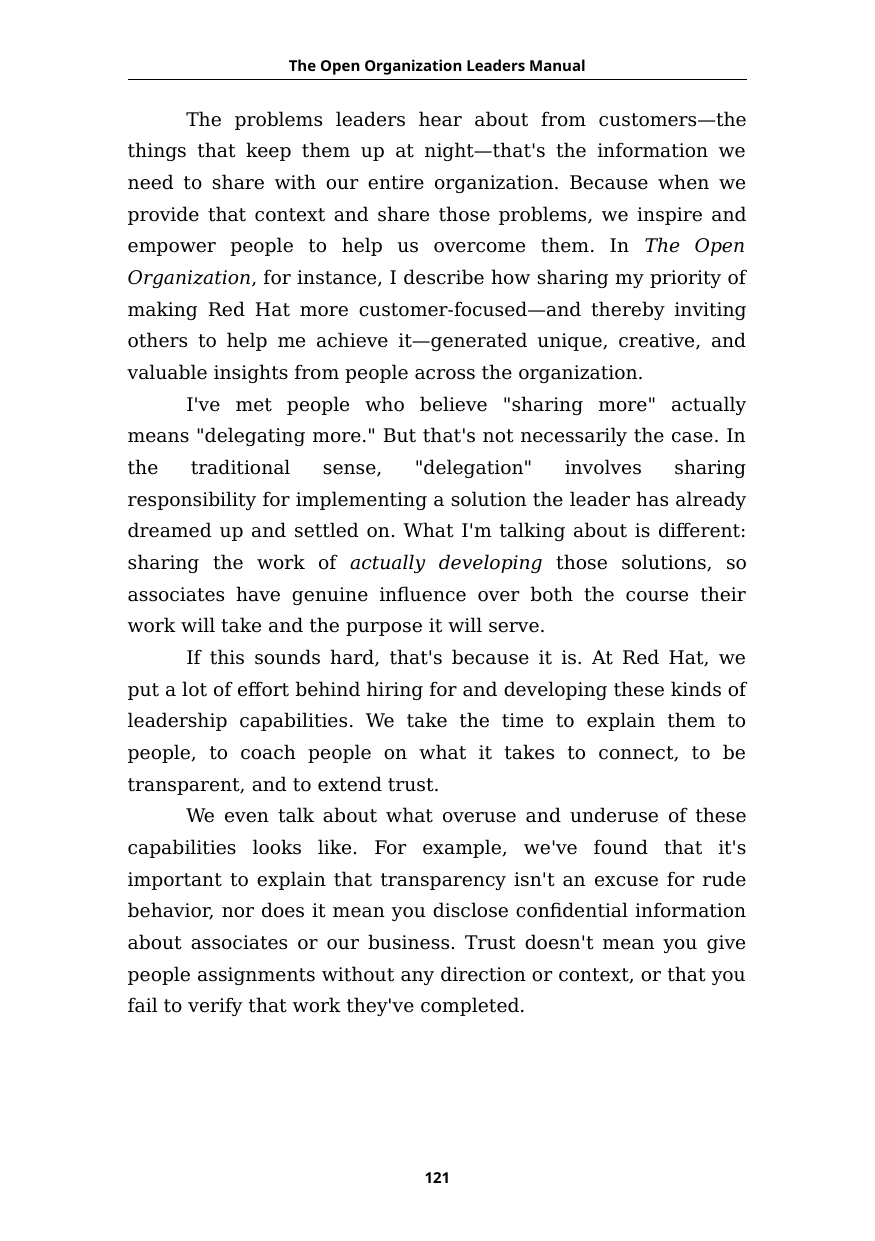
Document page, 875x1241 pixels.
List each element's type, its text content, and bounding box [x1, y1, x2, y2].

text The problems leaders hear about from customers—the things that keep them up at night—that's the information we need to share with our entire organization. Because when we provide that context and share those problems, we inspire and empower people to help us overcome them. In The Open Organization, for instance, I describe how sharing my priority of making Red Hat more customer-focused—and thereby inviting others to help me achieve it—generated unique, creative, and valuable insights from people across the organization. [127, 109, 747, 384]
text I've met people who believe "sharing more" actually means "delegating more." But that's not necessarily the case. In the traditional sense, "delegation" involves sharing responsibility for implementing a solution the leader has already dreamed up and settled on. What I'm talking about is different: sharing the work of actually developing those solutions, so associates have genuine influence over both the course their work will take and the purpose it will serve. [127, 394, 747, 637]
text If this sounds hard, that's because it is. At Red Hat, we put a lot of effort behind hiring for and developing these kinds of leadership capabilities. We take the time to explain them to people, to coach people on what it takes to connect, to be transparent, and to extend trust. [127, 647, 747, 796]
text We even talk about what overuse and underuse of these capabilities looks like. For example, we've found that it's important to explain that transparency isn't an excuse for rude behavior, nor does it mean you disclose confidential information about associates or our business. Trust doesn't mean you give people assignments without any direction or context, or that you fail to verify that work they've completed. [127, 805, 747, 1017]
